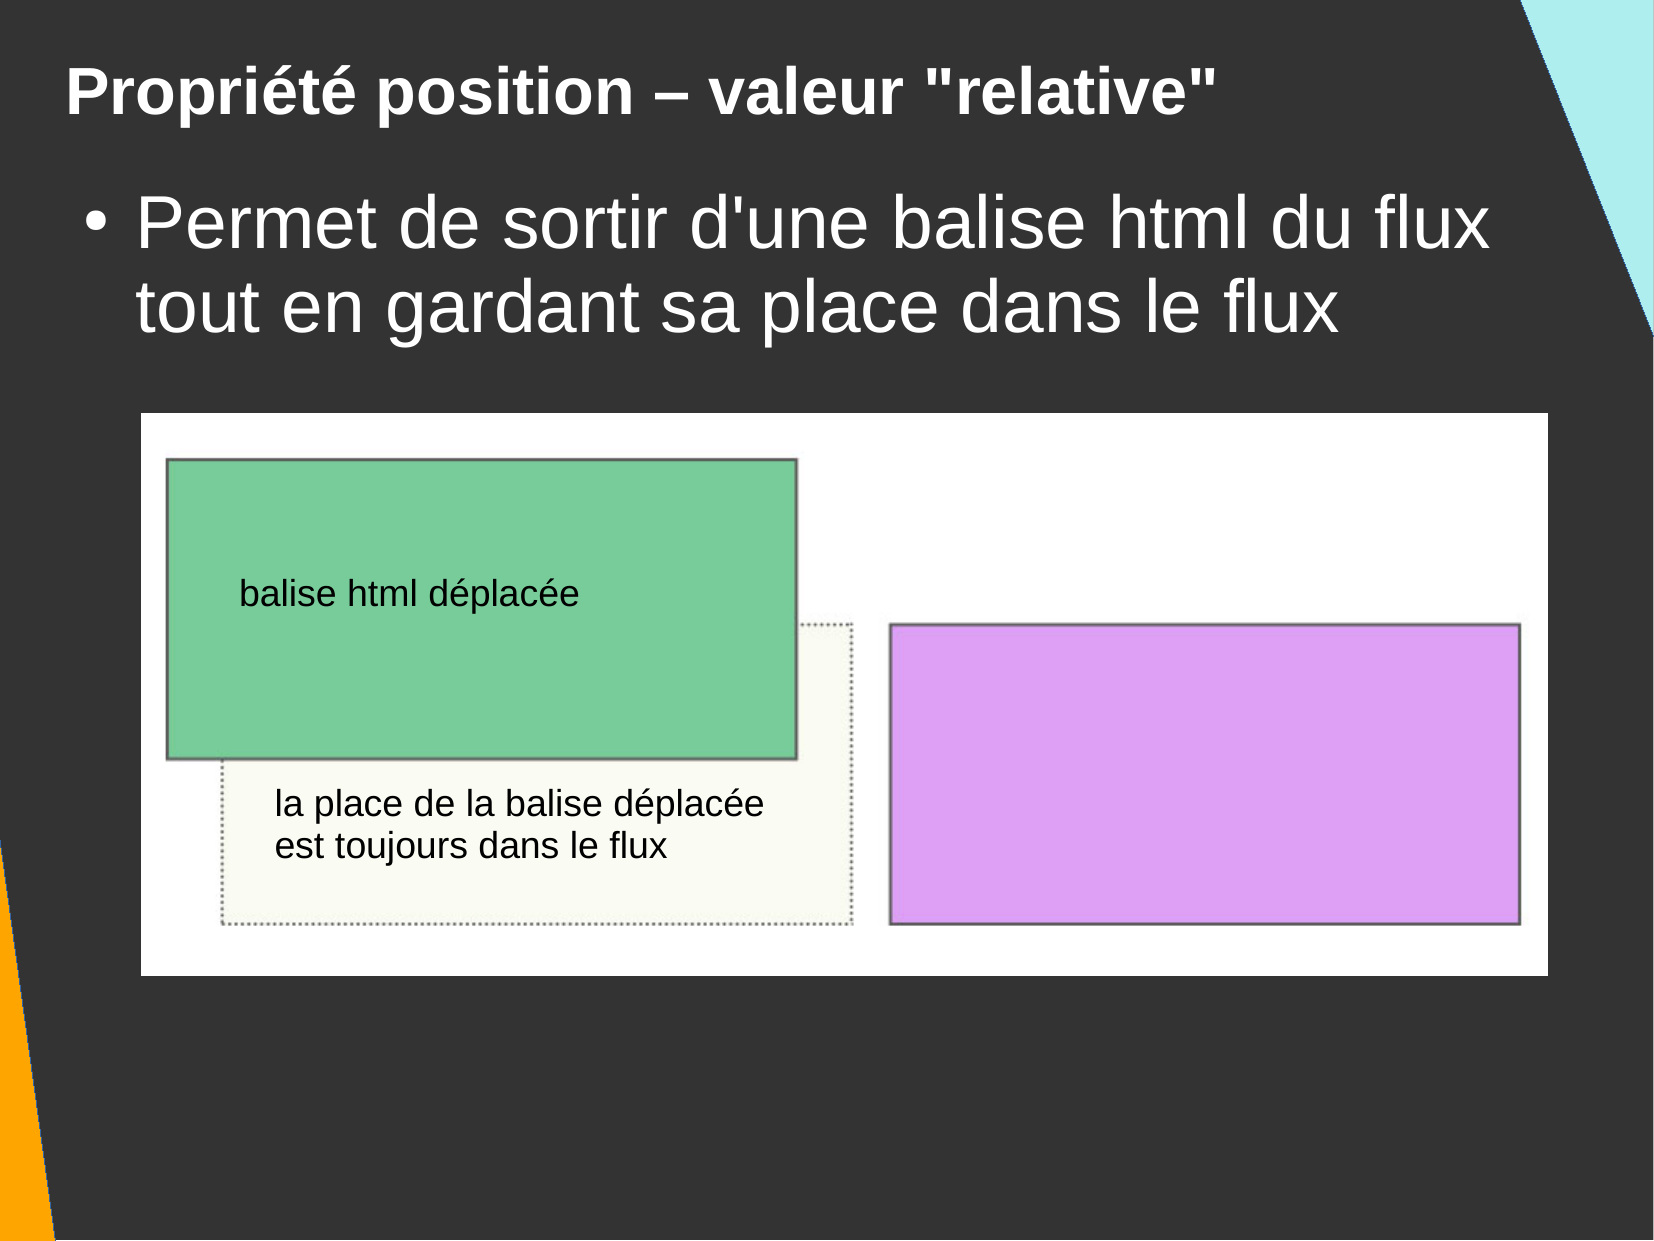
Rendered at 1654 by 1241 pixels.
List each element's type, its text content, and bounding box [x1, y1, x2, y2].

text_box la place de la balise déplacée est toujours dans le flux [259, 775, 804, 874]
list Permet de sortir d'une balise html du flux tout en gardant sa place dans le flux [64, 180, 1604, 402]
text_box [0, 839, 56, 1241]
text_box [1520, 0, 1654, 337]
picture [141, 413, 1548, 976]
title Propriété position – valeur "relative" [64, 54, 1553, 135]
text_box balise html déplacée [224, 564, 603, 622]
